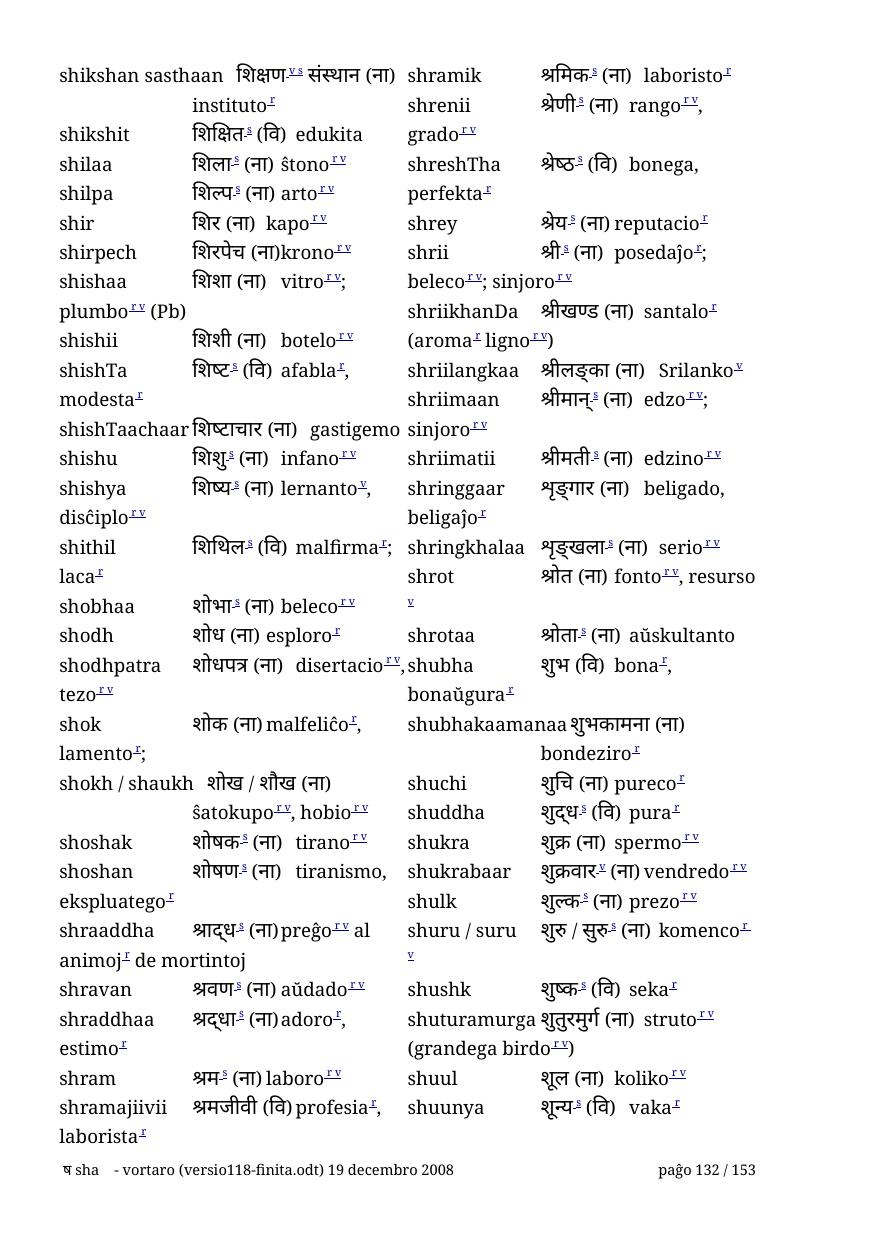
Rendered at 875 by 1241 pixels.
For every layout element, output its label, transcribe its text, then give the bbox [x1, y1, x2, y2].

text shilaa शिला s (ना) ŝtono r v [59, 147, 407, 177]
text shramik श्रमिक s (ना) laboristo r [407, 59, 756, 88]
text shokh / shaukh शोख / शौख (ना) ŝatokupo r v, hobio r v [59, 767, 407, 826]
text shriikhanDa श्रीखण्ड (ना) santalo r (aroma r ligno r v) [407, 295, 756, 354]
text shodhpatra शोधपत्र (ना) disertacio r v, tezo r v [59, 649, 407, 708]
text shishTa शिष्ट s (वि) afabla r, modesta r [59, 354, 407, 413]
text shramajiivii श्रमजीवी (वि) profesia r, laborista r [59, 1091, 407, 1150]
text shringgaar शृङ्गार (ना) beligado, beligaĵo r [407, 472, 756, 531]
text shikshan sasthaan शिक्षण v s संस्थान (ना) instituto r [59, 59, 407, 118]
text shobhaa शोभा s (ना) beleco r v [59, 590, 407, 619]
text shishTaachaar शिष्टाचार (ना) gastigemo [59, 413, 407, 442]
text shishaa शिशा (ना) vitro r v; plumbo r v (Pb) [59, 265, 407, 324]
text shoshak शोषक s (ना) tirano r v [59, 826, 407, 855]
text shuchi शुचि (ना) pureco r [407, 767, 756, 796]
text shulk शुल्क s (ना) prezo r v [407, 884, 756, 914]
text shraaddha श्राद्ध s (ना) preĝo r v al animoj r de mortintoj [59, 914, 407, 973]
text shrotaa श्रोता s (ना) aŭskultanto [407, 619, 756, 649]
text shuru / suru शुरु / सुरु s (ना) komenco r v [407, 914, 756, 973]
text shir शिर (ना) kapo r v [59, 206, 407, 236]
text shrot श्रोत (ना) fonto r v, resurso v [407, 560, 756, 619]
text shishii शिशी (ना) botelo r v [59, 324, 407, 354]
text shram श्रम s (ना) laboro r v [59, 1061, 407, 1091]
text shok शोक (ना) malfeliĉo r, lamento r; [59, 708, 407, 767]
text shrii श्री s (ना) posedaĵo r; beleco r v; sinjoro r v [407, 236, 756, 295]
text shodh शोध (ना) esploro r [59, 619, 407, 649]
text shishya शिष्य s (ना) lernanto v, disĉiplo r v [59, 472, 407, 531]
text shoshan शोषण s (ना) tiranismo, ekspluatego r [59, 855, 407, 914]
text shriimatii श्रीमती s (ना) edzino r v [407, 442, 756, 472]
text shrenii श्रेणी s (ना) rango r v, grado r v [407, 88, 756, 147]
text shishu शिशु s (ना) infano r v [59, 442, 407, 472]
text shubhakaamanaa शुभकामना (ना) bondeziro r [407, 708, 756, 767]
text shriimaan श्रीमान् s (ना) edzo r v; sinjoro r v [407, 383, 756, 442]
text shraddhaa श्रद्धा s (ना) adoro r, estimo r [59, 1002, 407, 1061]
text shukra शुक्र (ना) spermo r v [407, 826, 756, 855]
text shrey श्रेय s (ना) reputacio r [407, 206, 756, 236]
text shuturamurga शुतुरमुर्ग (ना) struto r v (grandega birdo r v) [407, 1002, 756, 1061]
text shubha शुभ (वि) bona r, bonaŭgura r [407, 649, 756, 708]
text shikshit शिक्षित s (वि) edukita [59, 118, 407, 147]
text shringkhalaa शृङ्खला s (ना) serio r v [407, 531, 756, 560]
text shriilangkaa श्रीलङ्का (ना) Srilanko v [407, 354, 756, 383]
text shilpa शिल्प s (ना) arto r v [59, 177, 407, 206]
text shreshTha श्रेष्ठ s (वि) bonega, perfekta r [407, 147, 756, 206]
text shuul शूल (ना) koliko r v [407, 1061, 756, 1091]
text shukrabaar शुक्रवार v (ना) vendredo r v [407, 855, 756, 884]
text shirpech शिरपेच (ना) krono r v [59, 236, 407, 265]
text shuunya शून्य s (वि) vaka r [407, 1091, 756, 1120]
text shushk शुष्क s (वि) seka r [407, 973, 756, 1002]
text shithil शिथिल s (वि) malfirma r; laca r [59, 531, 407, 590]
text shravan श्रवण s (ना) aŭdado r v [59, 973, 407, 1002]
text shuddha शुद्ध s (वि) pura r [407, 796, 756, 826]
